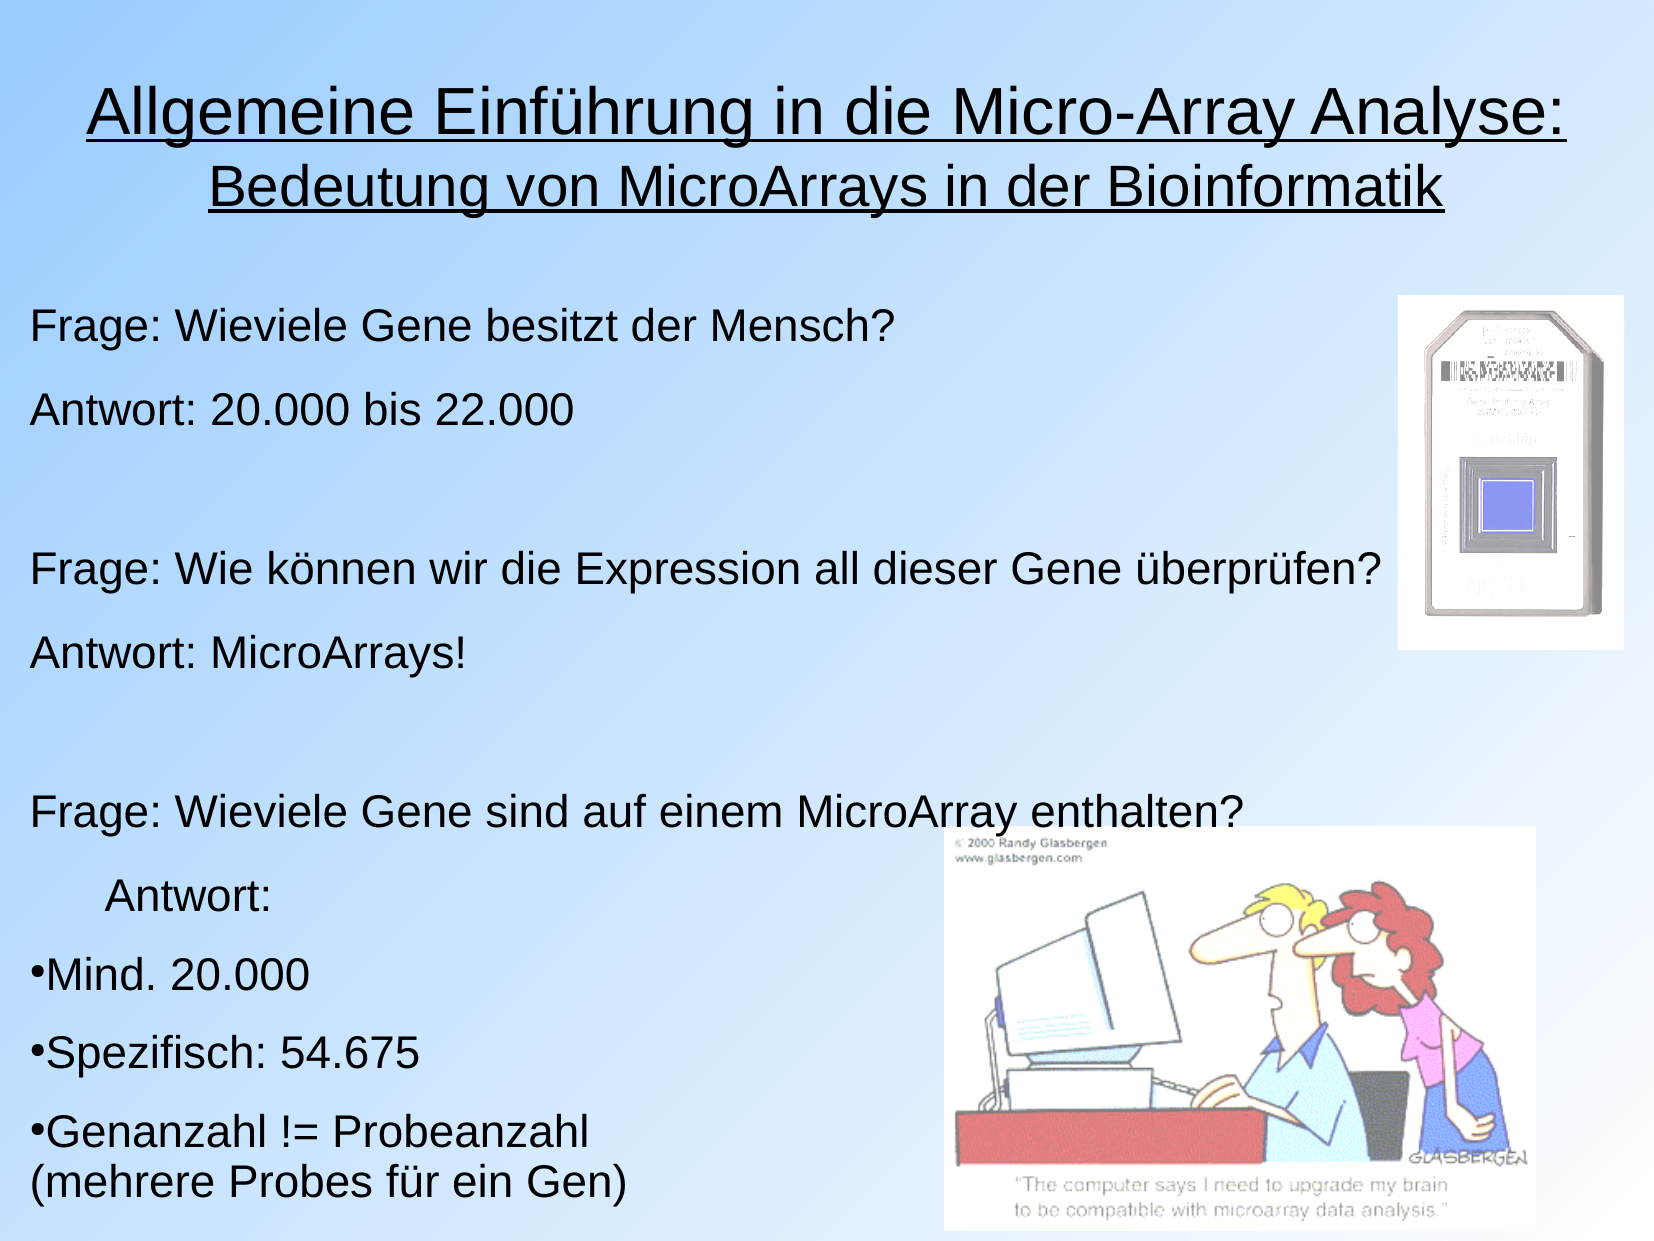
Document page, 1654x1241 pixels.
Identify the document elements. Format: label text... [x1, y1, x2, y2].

list Frage: Wieviele Gene besitzt der Mensch? Antwort: 20.000 bis 22.000 Frage: Wie können wir die Expression all dieser Gene überprüfen? Antwort: MicroArrays! Frage: Wieviele Gene sind auf einem MicroArray enthalten? Antwort: Mind. 20.000 Spezifisch: 54.675 Genanzahl != Probeanzahl (mehrere Probes für ein Gen) [29, 295, 1654, 1241]
picture [1397, 295, 1625, 650]
title Allgemeine Einführung in die Micro-Array Analyse: Bedeutung von MicroArrays in der Bioinformatik [0, 29, 1654, 257]
